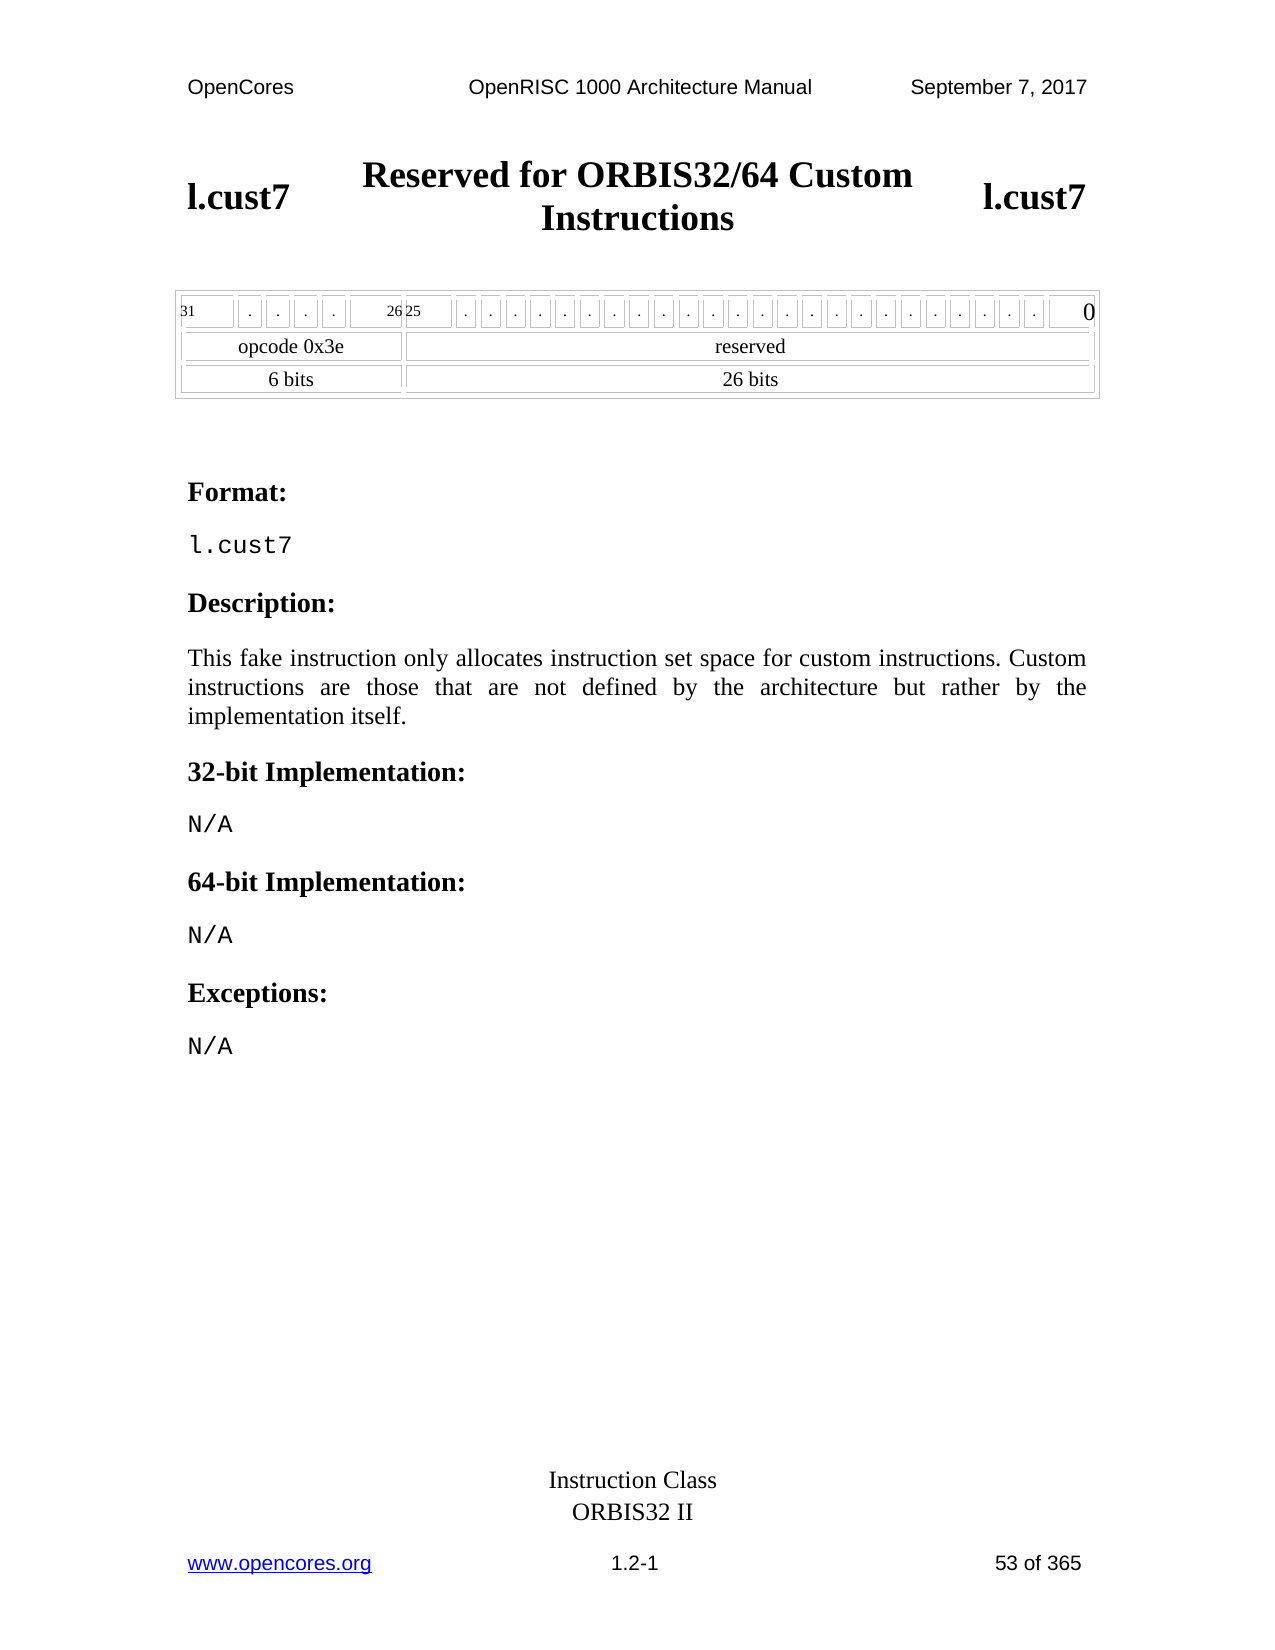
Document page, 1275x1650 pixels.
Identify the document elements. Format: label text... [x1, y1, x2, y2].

text 64-bit Implementation: [187, 865, 1087, 898]
text N/A [187, 812, 1087, 840]
text l.cust7 [187, 533, 1087, 561]
text N/A [187, 923, 1087, 951]
text Description: [187, 586, 1087, 618]
text This fake instruction only allocates instruction set space for custom instructions. Custom instructions are those that are not defined by the architecture but rather by the implementation itself. [187, 643, 1087, 730]
text Format: [187, 475, 1087, 508]
text Exceptions: [187, 976, 1087, 1008]
text 32-bit Implementation: [187, 755, 1087, 787]
text N/A [187, 1033, 1087, 1062]
